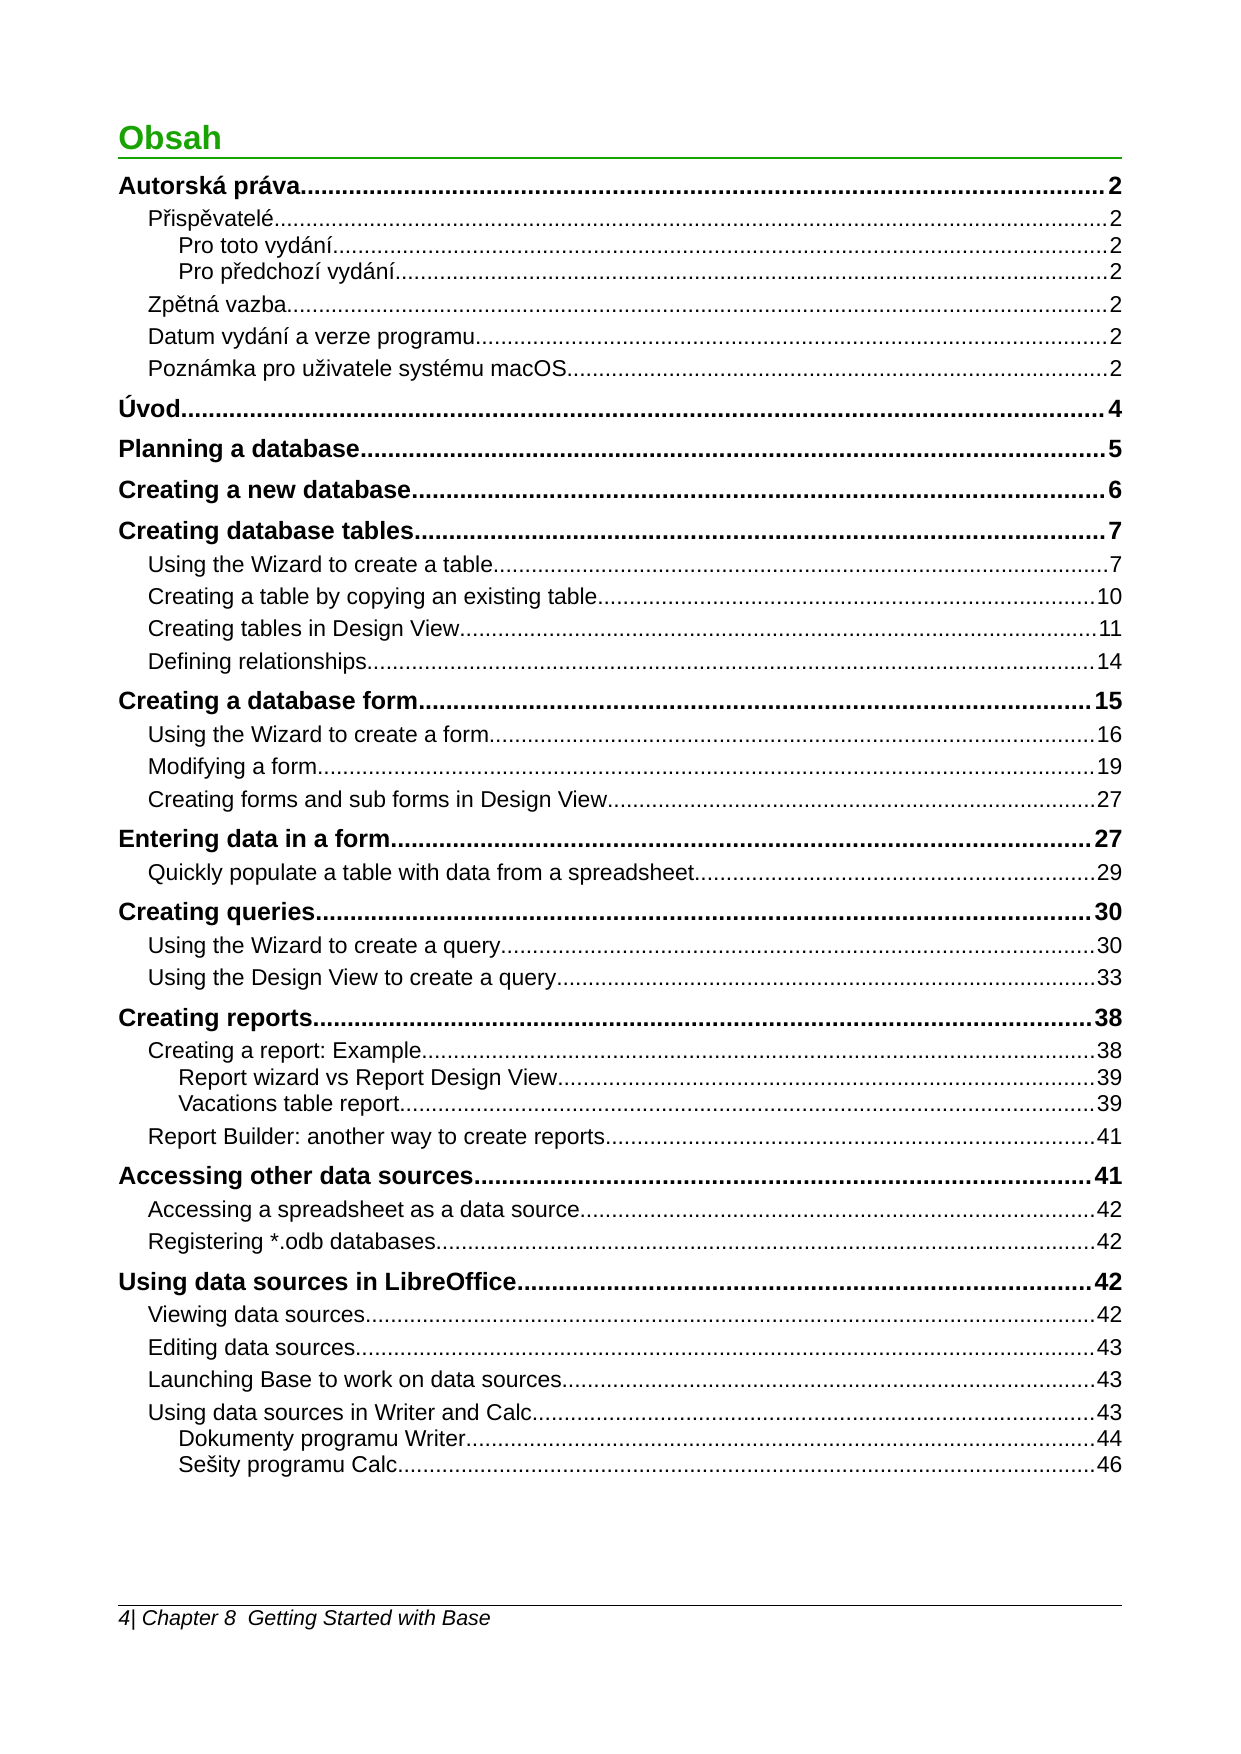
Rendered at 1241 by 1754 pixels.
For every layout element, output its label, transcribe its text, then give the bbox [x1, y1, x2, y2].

text Using data sources in LibreOffice 42 [118, 1266, 1122, 1295]
text Creating forms and sub forms in Design View 27 [148, 786, 1122, 812]
text Using the Wizard to create a form 16 [148, 721, 1122, 747]
text Vacations table report 39 [178, 1090, 1122, 1117]
text Entering data in a form 27 [118, 824, 1122, 853]
text Accessing other data sources 41 [118, 1161, 1122, 1190]
text Using data sources in Writer and Calc 43 [148, 1398, 1122, 1425]
text Přispěvatelé 2 [148, 205, 1122, 232]
text Modifying a form 19 [148, 753, 1122, 780]
text Creating a table by copying an existing table 10 [148, 583, 1122, 609]
text Defining relationships 14 [148, 648, 1122, 674]
text Registering *.odb databases 42 [148, 1228, 1122, 1254]
text Launching Base to work on data sources 43 [148, 1366, 1122, 1392]
text Creating a new database 6 [118, 475, 1122, 504]
text Editing data sources 43 [148, 1334, 1122, 1360]
text Creating a report: Example 38 [148, 1037, 1122, 1064]
text Creating database tables 7 [118, 516, 1122, 544]
text Report Builder: another way to create reports 41 [148, 1123, 1122, 1149]
text Creating a database form 15 [118, 686, 1122, 715]
text Dokumenty programu Writer 44 [178, 1425, 1122, 1451]
text Using the Design View to create a query 33 [148, 964, 1122, 991]
text Sešity programu Calc 46 [178, 1451, 1122, 1477]
text Accessing a spreadsheet as a data source 42 [148, 1196, 1122, 1222]
text Planning a database 5 [118, 434, 1122, 463]
text Pro předchozí vydání 2 [178, 258, 1122, 284]
text Creating reports 38 [118, 1003, 1122, 1031]
text Poznámka pro uživatele systému macOS 2 [148, 355, 1122, 382]
text Using the Wizard to create a table 7 [148, 551, 1122, 577]
text Creating tables in Design View 11 [148, 615, 1122, 642]
text Creating queries 30 [118, 897, 1122, 926]
text Report wizard vs Report Design View 39 [178, 1064, 1122, 1090]
text Pro toto vydání 2 [178, 232, 1122, 258]
text Using the Wizard to create a query 30 [148, 932, 1122, 958]
text Autorská práva 2 [118, 171, 1122, 199]
text Quickly populate a table with data from a spreadsheet 29 [148, 859, 1122, 885]
text Datum vydání a verze programu 2 [148, 323, 1122, 349]
text Zpětná vazba 2 [148, 291, 1122, 317]
text Viewing data sources 42 [148, 1301, 1122, 1328]
subtitle Obsah [118, 118, 1122, 157]
text Úvod 4 [118, 394, 1122, 422]
